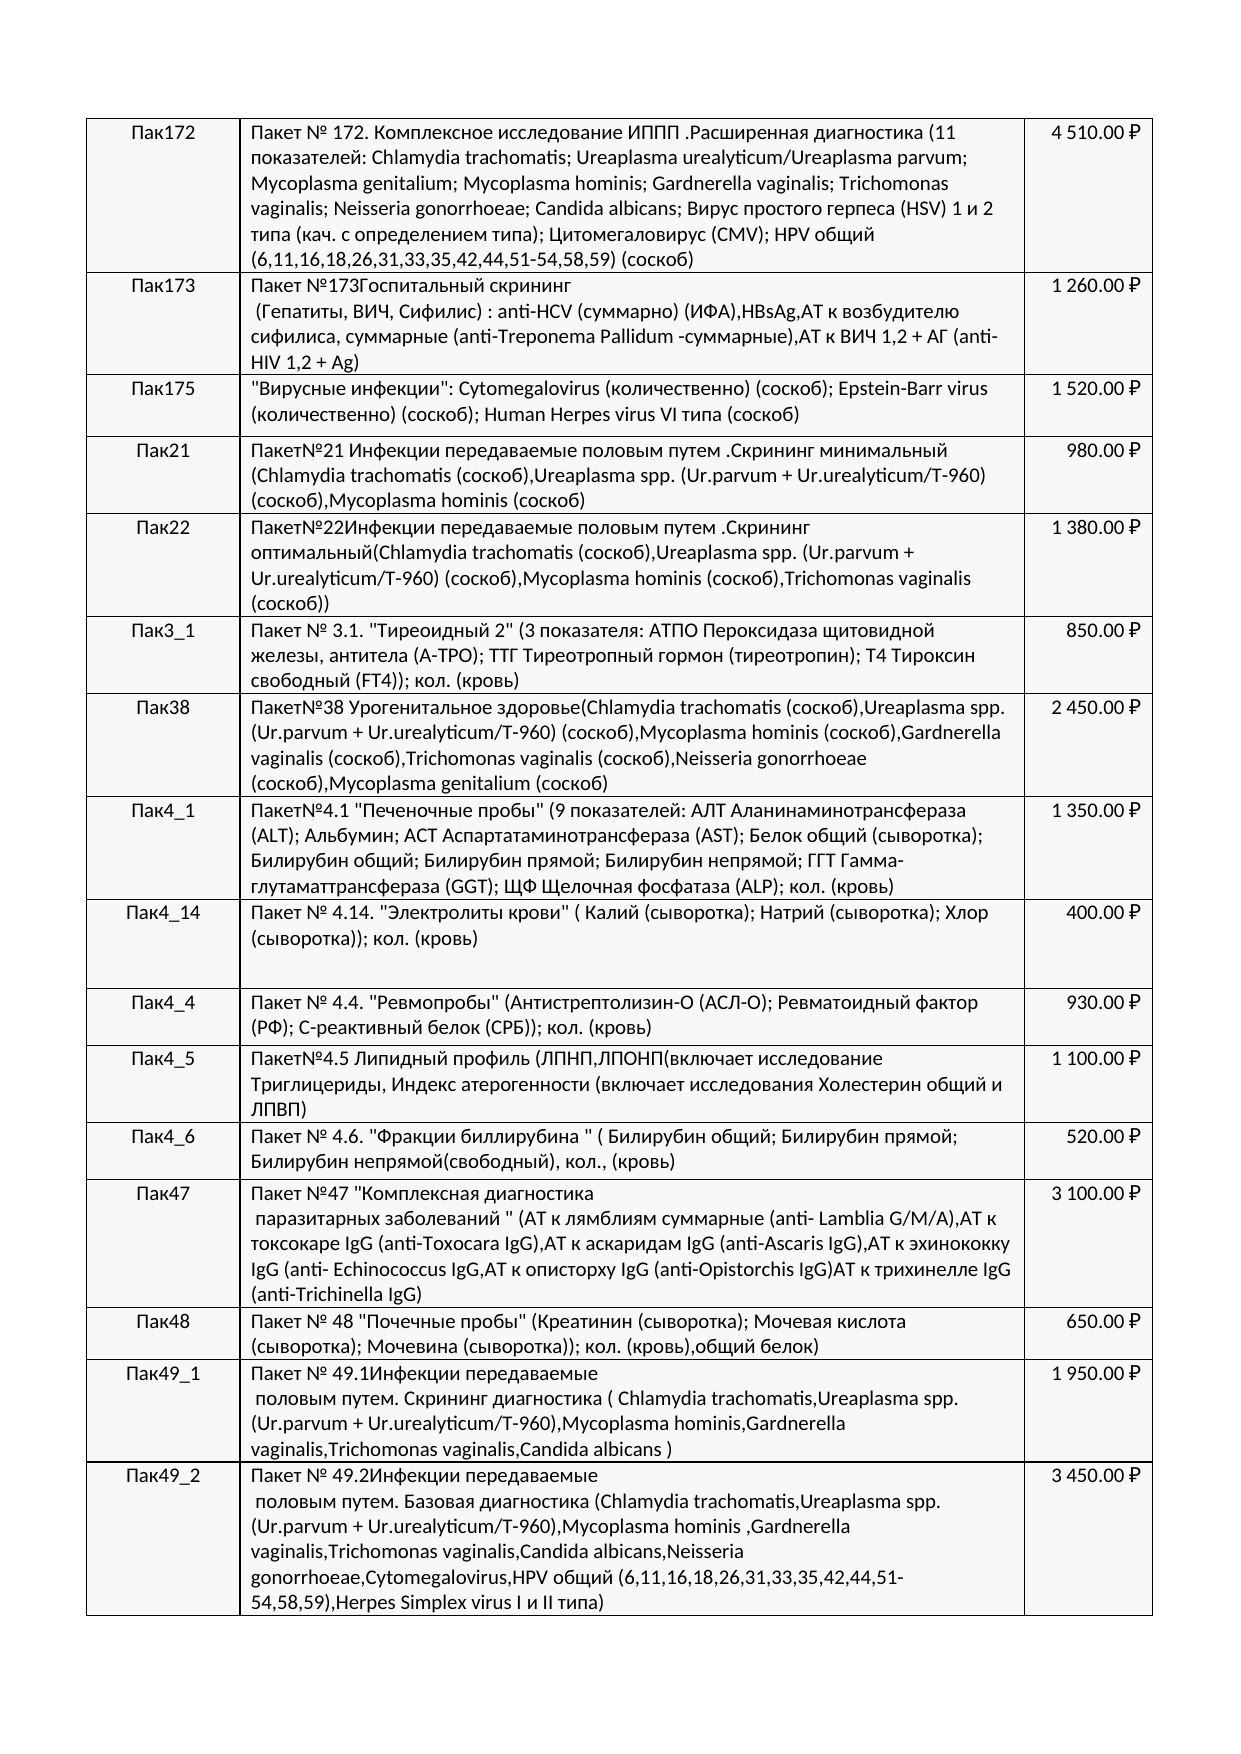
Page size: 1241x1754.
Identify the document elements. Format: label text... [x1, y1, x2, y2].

table_cell 930.00 ₽ [1025, 989, 1152, 1044]
table_cell 1 260.00 ₽ [1025, 273, 1152, 374]
table_cell Пак47 [87, 1180, 239, 1307]
table_cell Пакет № 4.4. "Ревмопробы" (Антистрептолизин-О (АСЛ-О); Ревматоидный фактор (РФ); C-реактивный белок (СРБ)); кол. (кровь) [241, 989, 1024, 1044]
table_cell "Вирусные инфекции": Cytomegalovirus (количественно) (соскоб); Epstein-Barr virus (количественно) (соскоб); Human Herpes virus VI типа (соскоб) [241, 375, 1024, 436]
table_cell 520.00 ₽ [1025, 1123, 1152, 1179]
table_cell 1 380.00 ₽ [1025, 514, 1152, 616]
table_cell [1153, 1461, 1240, 1615]
table_cell 2 450.00 ₽ [1025, 694, 1152, 796]
table_cell Пакет№4.5 Липидный профиль (ЛПНП,ЛПОНП(включает исследование Триглицериды, Индекс атерогенности (включает исследования Холестерин общий и ЛПВП) [241, 1046, 1024, 1122]
table_cell Пакет № 3.1. "Тиреоидный 2" (3 показателя: АТПО Пероксидаза щитовидной железы, антитела (А-ТРО); ТТГ Тиреотропный гормон (тиреотропин); Т4 Тироксин свободный (FT4)); кол. (кровь) [241, 617, 1024, 693]
table_cell Пак49_1 [87, 1360, 239, 1461]
table_cell [1153, 693, 1240, 796]
table_cell Пак4_6 [87, 1123, 239, 1179]
table_cell [1153, 616, 1240, 693]
table_cell [1153, 899, 1240, 988]
table_cell Пакет № 4.14. "Электролиты крови" ( Калий (сыворотка); Натрий (сыворотка); Хлор (сыворотка)); кол. (кровь) [241, 900, 1024, 988]
table_cell Пак4_5 [87, 1046, 239, 1122]
table_cell 850.00 ₽ [1025, 617, 1152, 693]
table_cell Пак48 [87, 1308, 239, 1359]
table_cell [1153, 118, 1240, 272]
table_cell Пакет №173Госпитальный скрининг (Гепатиты, ВИЧ, Сифилис) : anti-НСV (суммарно) (ИФА),HBsAg,АТ к возбудителю сифилиса, суммарные (anti-Treponema Pallidum -суммарные),АТ к ВИЧ 1,2 + АГ (anti-HIV 1,2 + Ag) [241, 273, 1024, 374]
table_cell Пакет № 172. Комплексное исследование ИППП .Расширенная диагностика (11 показателей: Chlamydia trachomatis; Ureaplasma urealyticum/Ureaplasma parvum; Mycoplasma genitalium; Mycoplasma hominis; Gardnerella vaginalis; Trichomonas vaginalis; Neisseria gonorrhoeae; Candida albicans; Вирус простого герпеса (HSV) 1 и 2 типа (кач. с определением типа); Цитомегаловирус (CMV); HPV общий (6,11,16,18,26,31,33,35,42,44,51-54,58,59) (соскоб) [241, 119, 1024, 272]
table_cell Пак172 [87, 119, 239, 272]
table_cell Пакет№21 Инфекции передаваемые половым путем .Скрининг минимальный (Chlamydia trachomatis (соскоб),Ureaplasma spp. (Ur.parvum + Ur.urealyticum/T-960) (соскоб),Mycoplasma hominis (соскоб) [241, 437, 1024, 513]
table_cell [1153, 1045, 1240, 1122]
table_cell 400.00 ₽ [1025, 900, 1152, 988]
table_cell [1153, 513, 1240, 616]
table_cell [1153, 1179, 1240, 1307]
table_cell Пак173 [87, 273, 239, 374]
table_cell [1153, 436, 1240, 513]
table_cell 3 450.00 ₽ [1025, 1463, 1152, 1615]
table_cell Пак21 [87, 437, 239, 513]
table_cell 1 950.00 ₽ [1025, 1360, 1152, 1461]
table_cell [1153, 272, 1240, 374]
table_cell [1153, 796, 1240, 898]
table_cell Пак4_4 [87, 989, 239, 1044]
table_cell [1153, 1307, 1240, 1359]
table_cell Пакет №47 "Комплексная диагностика паразитарных заболеваний " (АТ к лямблиям суммарные (anti- Lamblia G/М/А),АТ к токсокаре IgG (anti-Toxocara IgG),АТ к аскаридам IgG (anti-Ascaris IgG),АТ к эхинококку IgG (anti- Echinococcus IgG,АТ к описторху IgG (anti-Opistorchis IgG)АТ к трихинелле IgG (anti-Trichinella IgG) [241, 1180, 1024, 1307]
table_cell [1153, 988, 1240, 1044]
table_cell Пак3_1 [87, 617, 239, 693]
table_cell Пак22 [87, 514, 239, 616]
table_cell 1 350.00 ₽ [1025, 797, 1152, 898]
table_cell 650.00 ₽ [1025, 1308, 1152, 1359]
table_cell Пакет № 49.1Инфекции передаваемые половым путем. Скрининг диагностика ( Chlamydia trachomatis,Ureaplasma spp. (Ur.parvum + Ur.urealyticum/T-960),Mycoplasma hominis,Gardnerella vаginalis,Trichomonas vaginalis,Candida albicans ) [241, 1360, 1024, 1461]
table_cell Пак4_1 [87, 797, 239, 898]
table_cell Пакет№38 Урогенитальное здоровье(Chlamydia trachomatis (соскоб),Ureaplasma spp. (Ur.parvum + Ur.urealyticum/T-960) (соскоб),Mycoplasma hominis (соскоб),Gardnerella vаginalis (соскоб),Trichomonas vaginalis (соскоб),Neisseria gonorrhoeae (соскоб),Mycoplasma genitalium (соскоб) [241, 694, 1024, 796]
table_cell Пак49_2 [87, 1463, 239, 1615]
table_cell Пакет № 48 "Почечные пробы" (Креатинин (сыворотка); Мочевая кислота (сыворотка); Мочевина (сыворотка)); кол. (кровь),общий белок) [241, 1308, 1024, 1359]
table_cell Пакет№4.1 "Печеночные пробы" (9 показателей: АЛТ Аланинаминотрансфераза (ALT); Альбумин; АСТ Аспартатаминотрансфераза (AST); Белок общий (сыворотка); Билирубин общий; Билирубин прямой; Билирубин непрямой; ГГТ Гамма-глутаматтрансфераза (GGT); ЩФ Щелочная фосфатаза (ALP); кол. (кровь) [241, 797, 1024, 898]
table_cell Пак4_14 [87, 900, 239, 988]
table_cell [1153, 374, 1240, 436]
table_cell Пак38 [87, 694, 239, 796]
table_cell Пакет № 4.6. "Фракции биллирубина " ( Билирубин общий; Билирубин прямой; Билирубин непрямой(свободный), кол., (кровь) [241, 1123, 1024, 1179]
table_cell 1 100.00 ₽ [1025, 1046, 1152, 1122]
table_cell Пакет № 49.2Инфекции передаваемые половым путем. Базовая диагностика (Chlamydia trachomatis,Ureaplasma spp. (Ur.parvum + Ur.urealyticum/T-960),Mycoplasma hominis ,Gardnerella vаginalis,Trichomonas vaginalis,Candida albicans,Neisseria gonorrhoeae,Cytomegalovirus,HPV общий (6,11,16,18,26,31,33,35,42,44,51-54,58,59),Herpes Simplex virus I и II типа) [241, 1463, 1024, 1615]
table_cell Пакет№22Инфекции передаваемые половым путем .Скрининг оптимальный(Chlamydia trachomatis (соскоб),Ureaplasma spp. (Ur.parvum + Ur.urealyticum/T-960) (соскоб),Mycoplasma hominis (соскоб),Trichomonas vaginalis (соскоб)) [241, 514, 1024, 616]
table_cell 1 520.00 ₽ [1025, 375, 1152, 436]
table_cell [1153, 1359, 1240, 1461]
table_cell Пак175 [87, 375, 239, 436]
table_cell 4 510.00 ₽ [1025, 119, 1152, 272]
table_cell 3 100.00 ₽ [1025, 1180, 1152, 1307]
table_cell [1153, 1122, 1240, 1179]
table_cell 980.00 ₽ [1025, 437, 1152, 513]
